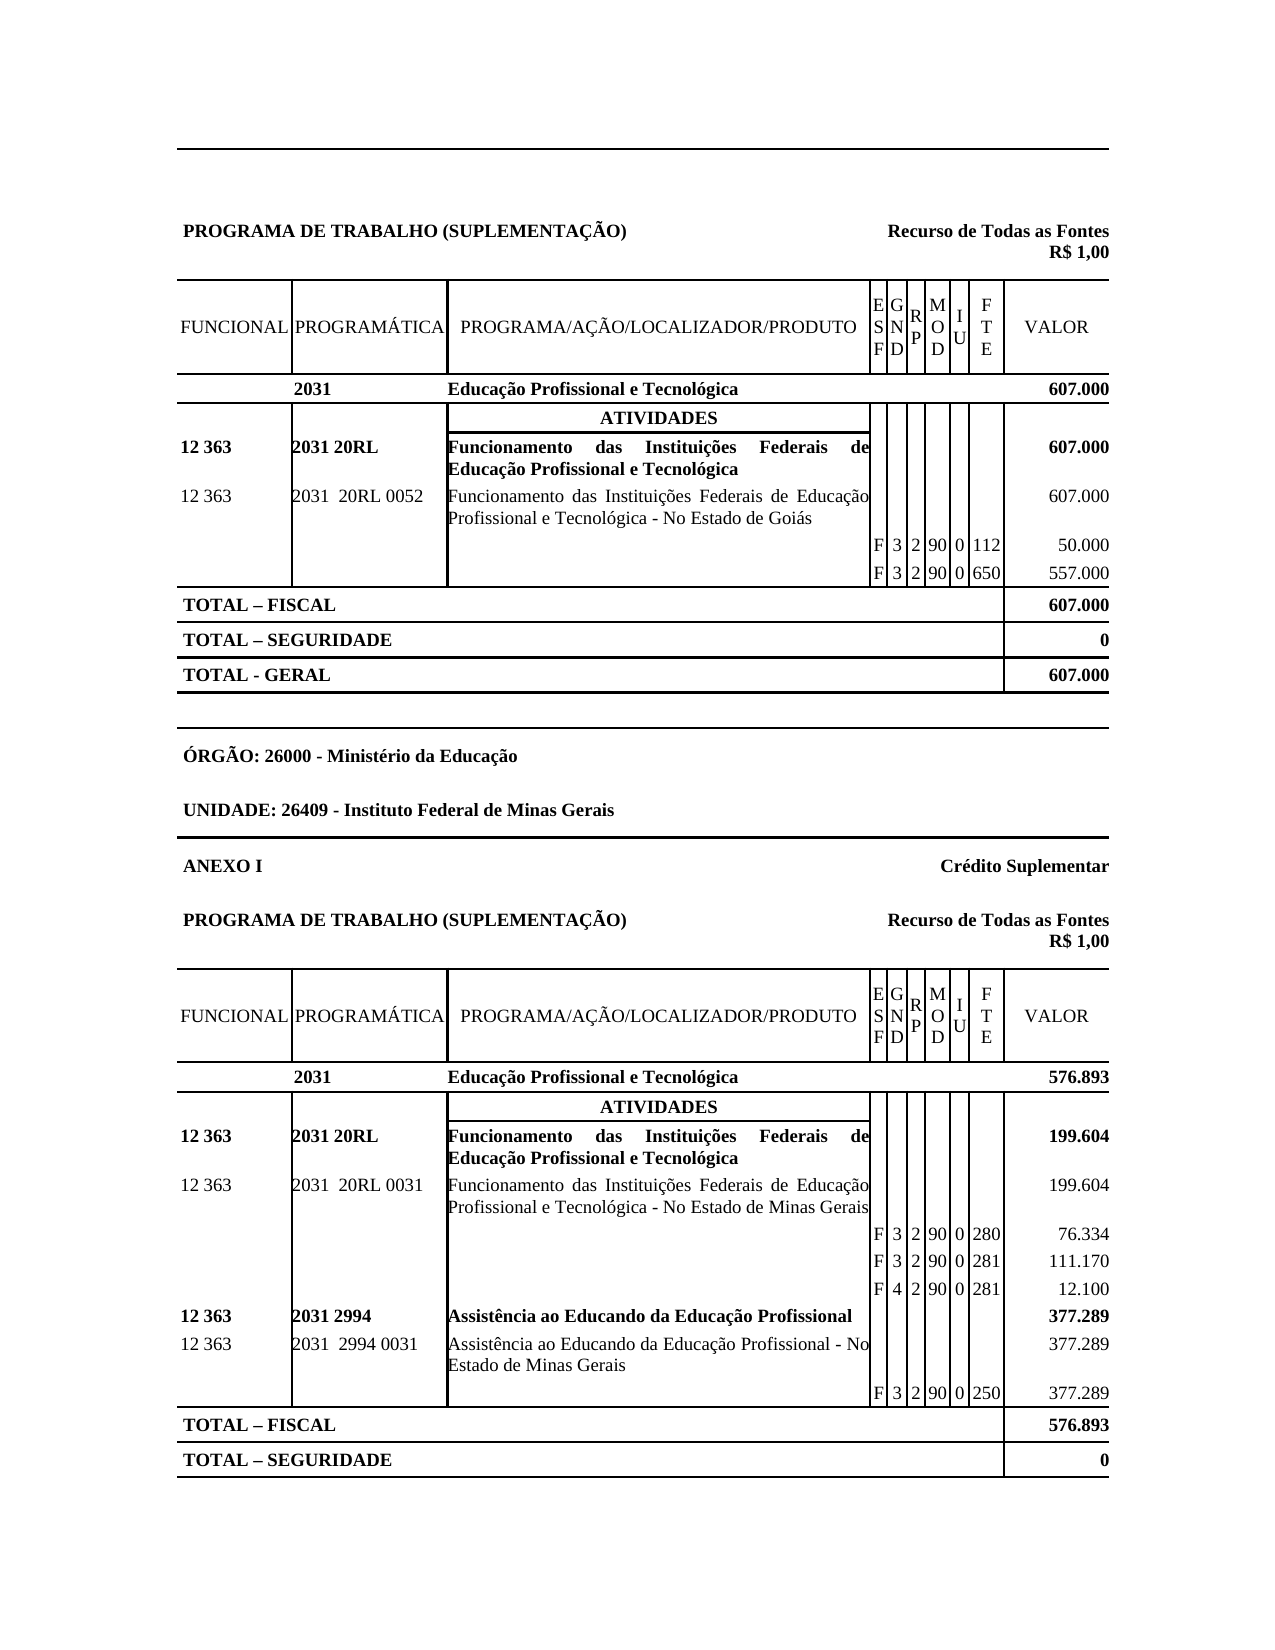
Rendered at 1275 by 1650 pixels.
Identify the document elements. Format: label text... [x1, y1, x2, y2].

table_cell [970, 1302, 1003, 1330]
table_cell 607.000 [1005, 483, 1109, 531]
table_cell [908, 1120, 924, 1171]
table_cell R P [908, 970, 924, 1061]
table_cell [293, 1248, 446, 1275]
table_cell [926, 483, 949, 531]
table_cell [177, 404, 291, 431]
table_cell 0 [951, 531, 968, 559]
table_cell 199.604 [1005, 1171, 1109, 1220]
table_cell R P [908, 281, 924, 372]
table_cell 377.289 [1005, 1302, 1109, 1330]
table_cell 76.334 [1005, 1220, 1109, 1247]
table_cell Funcionamento das Instituições Federais de Educação Profissional e Tecnológica - No Estado de Minas Gerais [449, 1171, 869, 1220]
table_cell F [871, 531, 886, 559]
table_cell M O D [926, 281, 949, 372]
table_cell Educação Profissional e Tecnológica [448, 375, 1003, 402]
table_cell [888, 1093, 906, 1120]
table_cell [908, 1330, 924, 1379]
table_cell Funcionamento das Instituições Federais de Educação Profissional e Tecnológica - No Estado de Goiás [449, 483, 869, 531]
table_cell [449, 1220, 869, 1247]
table_cell 607.000 [1005, 588, 1109, 621]
table_cell [908, 1093, 924, 1120]
table_cell PROGRAMÁTICA [293, 970, 446, 1061]
table_cell [951, 404, 968, 431]
table_cell 3 [888, 1379, 906, 1406]
table_cell [293, 559, 446, 586]
table_cell FUNCIONAL [177, 281, 291, 372]
table_cell 0 [951, 1248, 968, 1275]
table_cell [926, 1093, 949, 1120]
table_cell 2 [908, 531, 924, 559]
table_cell 90 [926, 559, 949, 586]
table_cell [908, 1302, 924, 1330]
table_cell 199.604 [1005, 1120, 1109, 1171]
table_cell 90 [926, 531, 949, 559]
table_cell 650 [970, 559, 1003, 586]
table_cell G N D [888, 281, 906, 372]
table_cell FUNCIONAL [177, 970, 291, 1061]
table_cell [871, 1302, 886, 1330]
table_cell [888, 1330, 906, 1379]
table_cell [970, 404, 1003, 431]
table_cell PROGRAMA/AÇÃO/LOCALIZADOR/PRODUTO [449, 970, 869, 1061]
table_cell [449, 1379, 869, 1406]
table_cell 50.000 [1005, 531, 1109, 559]
table_cell 557.000 [1005, 559, 1109, 586]
table_cell 0 [951, 1275, 968, 1302]
table_cell PROGRAMA DE TRABALHO (SUPLEMENTAÇÃO) [177, 892, 870, 968]
table_cell 0 [951, 1220, 968, 1247]
table_cell [926, 1171, 949, 1220]
table_cell Funcionamento das Instituições Federais de Educação Profissional e Tecnológica [449, 1122, 869, 1171]
table_cell 0 [1005, 1443, 1109, 1476]
table_cell 281 [970, 1275, 1003, 1302]
table_cell [926, 431, 949, 482]
table_cell [951, 1330, 968, 1379]
table_cell 12 363 [177, 1120, 291, 1171]
table_cell [871, 1330, 886, 1379]
table_cell 377.289 [1005, 1330, 1109, 1379]
table_cell 2031 [177, 375, 447, 402]
table_cell [871, 1093, 886, 1120]
table_cell F [871, 1220, 886, 1247]
table_cell [970, 431, 1003, 482]
table_cell [970, 1120, 1003, 1171]
table_cell PROGRAMÁTICA [293, 281, 446, 372]
table_cell 90 [926, 1379, 949, 1406]
table_cell 607.000 [1005, 431, 1109, 482]
table_cell 576.893 [1004, 1063, 1109, 1091]
table_cell ANEXO I [177, 839, 870, 892]
table_cell [888, 1302, 906, 1330]
table_cell 2031 20RL 0052 [293, 483, 446, 531]
table_cell [951, 483, 968, 531]
table_cell [293, 1275, 446, 1302]
table_cell 2 [908, 1275, 924, 1302]
table_cell I U [951, 970, 968, 1061]
table_cell 607.000 [1005, 659, 1109, 691]
table_cell [449, 559, 869, 586]
table_cell 12 363 [177, 1330, 291, 1379]
table_cell [293, 404, 446, 431]
table_cell 0 [1005, 623, 1109, 656]
table_cell F [871, 559, 886, 586]
table_cell Recurso de Todas as Fontes R$ 1,00 [870, 892, 1109, 968]
table_cell [970, 1093, 1003, 1120]
table_cell I U [951, 281, 968, 372]
table_cell [951, 1093, 968, 1120]
table_cell [293, 531, 446, 559]
table_cell [177, 531, 291, 559]
table_cell 2031 20RL 0031 [293, 1171, 446, 1220]
table_cell 250 [970, 1379, 1003, 1406]
table_cell [177, 1220, 291, 1247]
table_cell [888, 404, 906, 431]
table_cell [871, 1120, 886, 1171]
table_cell 12 363 [177, 483, 291, 531]
table_cell 281 [970, 1248, 1003, 1275]
table_cell Educação Profissional e Tecnológica [448, 1063, 1003, 1091]
table_cell TOTAL – SEGURIDADE [177, 1443, 1003, 1476]
table_cell [870, 783, 1109, 836]
table_cell 2031 2994 0031 [293, 1330, 446, 1379]
table_cell 3 [888, 1220, 906, 1247]
table_cell 280 [970, 1220, 1003, 1247]
table_cell [951, 1120, 968, 1171]
table_cell 2 [908, 559, 924, 586]
table_cell F T E [970, 281, 1003, 372]
table_cell [177, 559, 291, 586]
table_cell [888, 1171, 906, 1220]
table_cell 90 [926, 1275, 949, 1302]
table_cell 12 363 [177, 1302, 291, 1330]
table_cell 0 [951, 559, 968, 586]
table_cell [1005, 1093, 1109, 1120]
table_cell [888, 431, 906, 482]
table_cell [177, 694, 1003, 727]
table_cell [908, 431, 924, 482]
table_cell 2031 [177, 1063, 447, 1091]
table_cell [871, 431, 886, 482]
table_cell [970, 483, 1003, 531]
table_cell [908, 404, 924, 431]
table_cell 3 [888, 1248, 906, 1275]
table_cell E S F [871, 970, 886, 1061]
table_cell PROGRAMA/AÇÃO/LOCALIZADOR/PRODUTO [449, 281, 869, 372]
table_cell [871, 483, 886, 531]
table_cell [449, 531, 869, 559]
table_cell 90 [926, 1220, 949, 1247]
table_cell 12 363 [177, 1171, 291, 1220]
table_cell 12.100 [1005, 1275, 1109, 1302]
table_cell [970, 1330, 1003, 1379]
table_cell [1004, 694, 1109, 727]
table_cell [449, 1248, 869, 1275]
table_cell [177, 1093, 291, 1120]
table_cell [970, 1171, 1003, 1220]
table_cell 90 [926, 1248, 949, 1275]
table_cell [908, 483, 924, 531]
table_cell [871, 404, 886, 431]
table_cell [951, 1302, 968, 1330]
table_cell [177, 1379, 291, 1406]
table_cell 2 [908, 1220, 924, 1247]
table_cell [870, 150, 1109, 203]
table_cell 2 [908, 1379, 924, 1406]
table_cell [177, 1275, 291, 1302]
table_cell F [871, 1248, 886, 1275]
table_cell 12 363 [177, 431, 291, 482]
table_cell Assistência ao Educando da Educação Profissional [449, 1302, 869, 1330]
table_cell TOTAL – FISCAL [177, 588, 1003, 621]
table_cell F T E [970, 970, 1003, 1061]
table_cell Atividades [449, 1093, 869, 1120]
table_cell [177, 150, 870, 203]
table_cell [888, 483, 906, 531]
table_cell Recurso de Todas as Fontes R$ 1,00 [870, 204, 1109, 279]
table_cell [293, 1220, 446, 1247]
table_cell 607.000 [1004, 375, 1109, 402]
table_cell TOTAL - GERAL [177, 659, 1003, 691]
table_cell [926, 1120, 949, 1171]
table_cell [888, 1120, 906, 1171]
table_cell [926, 1302, 949, 1330]
table_cell G N D [888, 970, 906, 1061]
table_cell TOTAL – SEGURIDADE [177, 623, 1003, 656]
table_cell 0 [951, 1379, 968, 1406]
table_cell E S F [871, 281, 886, 372]
table_cell [908, 1171, 924, 1220]
table_cell [926, 1330, 949, 1379]
table_cell VALOR [1005, 281, 1109, 372]
table_cell Assistência ao Educando da Educação Profissional - No Estado de Minas Gerais [449, 1330, 869, 1379]
table_cell Crédito Suplementar [870, 839, 1109, 892]
table_cell 2031 20RL [293, 1120, 446, 1171]
table_cell 111.170 [1005, 1248, 1109, 1275]
table_cell [177, 1248, 291, 1275]
table_cell Atividades [449, 404, 869, 431]
table_cell 4 [888, 1275, 906, 1302]
table_cell UNIDADE: 26409 - Instituto Federal de Minas Gerais [177, 783, 870, 836]
table_cell [951, 431, 968, 482]
table_cell 3 [888, 559, 906, 586]
table_cell [449, 1275, 869, 1302]
table_cell [293, 1093, 446, 1120]
table_cell [926, 404, 949, 431]
table_cell 2031 2994 [293, 1302, 446, 1330]
table_cell 2031 20RL [293, 431, 446, 482]
table_cell [871, 1171, 886, 1220]
table_cell 2 [908, 1248, 924, 1275]
table_cell [1005, 404, 1109, 431]
table_cell 112 [970, 531, 1003, 559]
table_cell F [871, 1275, 886, 1302]
table_cell F [871, 1379, 886, 1406]
table_cell 377.289 [1005, 1379, 1109, 1406]
table_cell M O D [926, 970, 949, 1061]
table_cell PROGRAMA DE TRABALHO (SUPLEMENTAÇÃO) [177, 204, 870, 279]
table_cell ÓRGÃO: 26000 - Ministério da Educação [177, 729, 1109, 782]
table_cell TOTAL – FISCAL [177, 1408, 1003, 1441]
table_cell 3 [888, 531, 906, 559]
table_cell 576.893 [1005, 1408, 1109, 1441]
table_cell Funcionamento das Instituições Federais de Educação Profissional e Tecnológica [449, 434, 869, 482]
table_cell VALOR [1005, 970, 1109, 1061]
table_cell [293, 1379, 446, 1406]
table_cell [951, 1171, 968, 1220]
